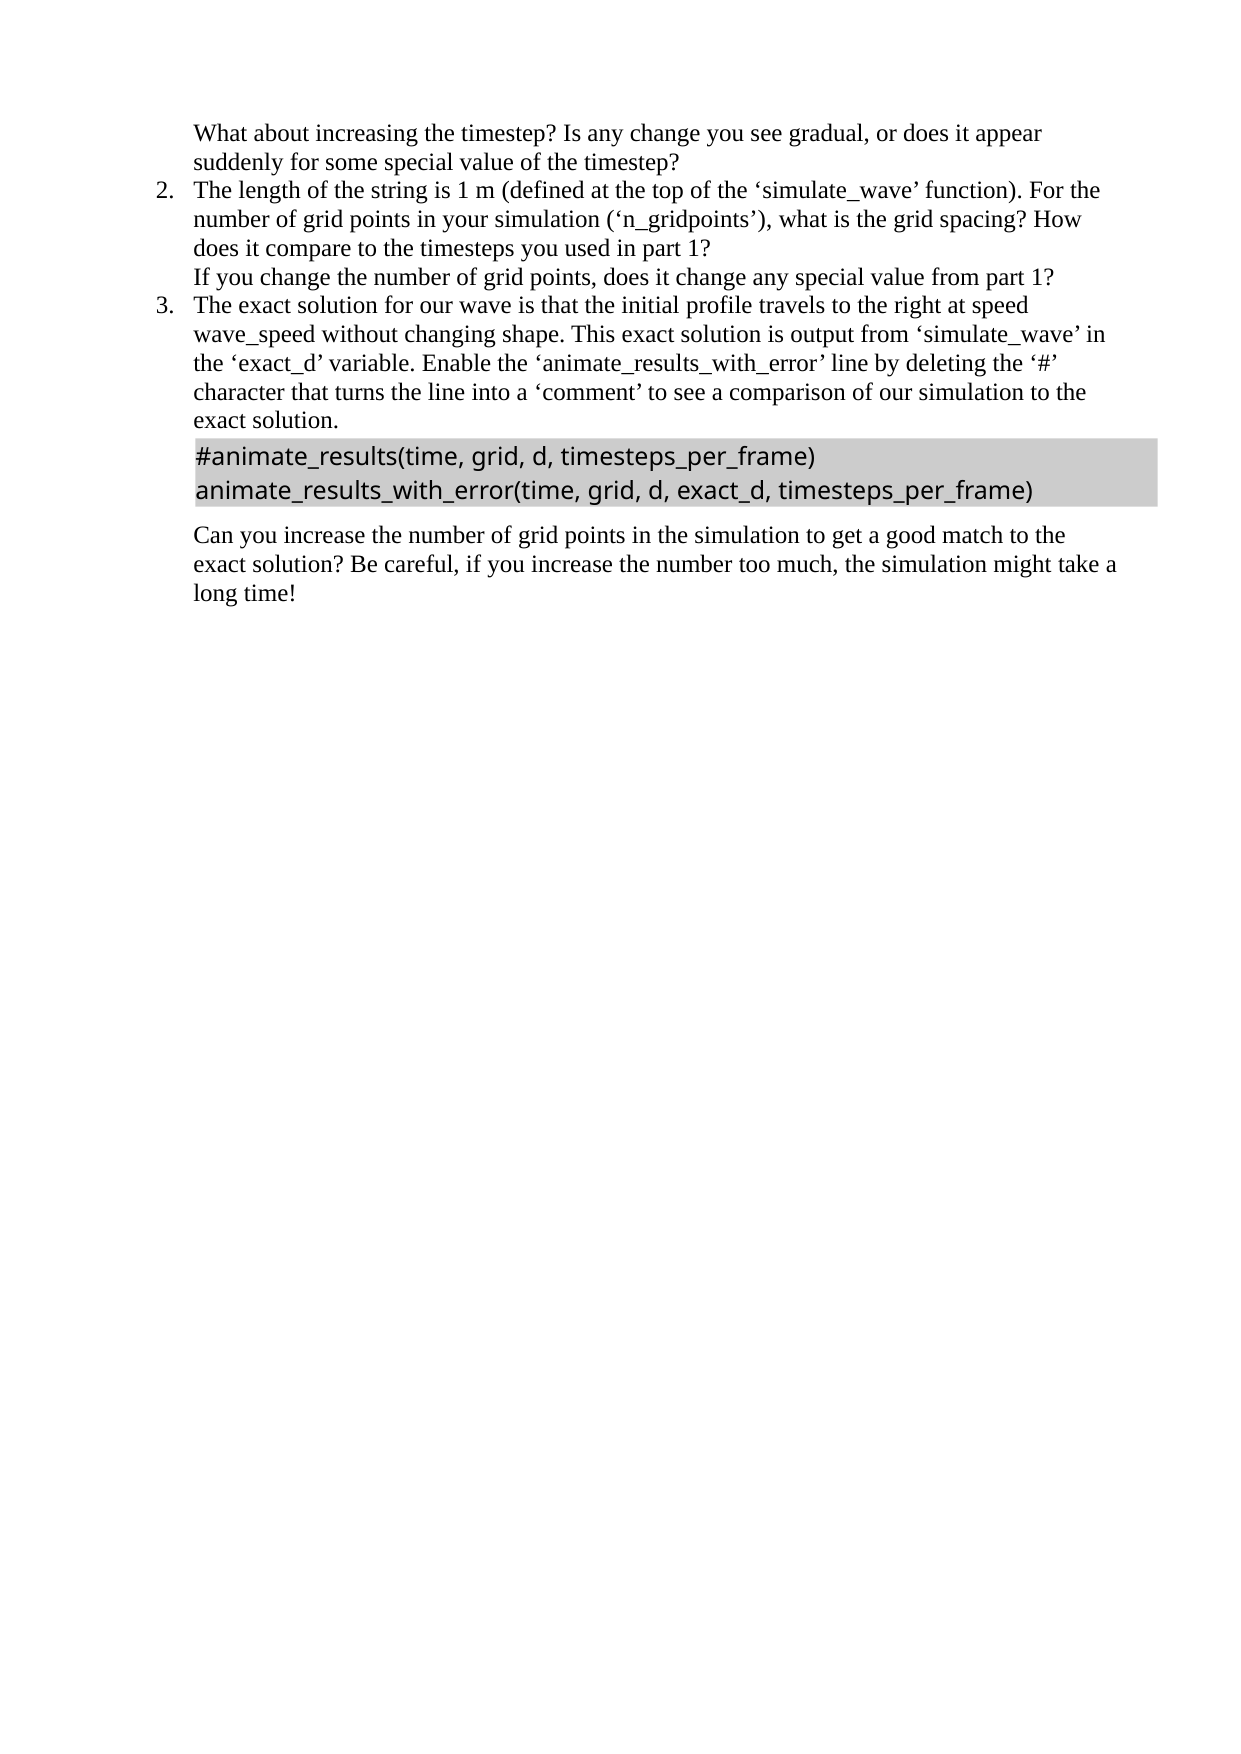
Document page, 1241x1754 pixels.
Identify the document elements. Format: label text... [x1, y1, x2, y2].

list What about increasing the timestep? Is any change you see gradual, or does it appear suddenly for some special value of the timestep? [156, 118, 1122, 176]
list The length of the string is 1 m (defined at the top of the ‘simulate_wave’ function). For the number of grid points in your simulation (‘n_gridpoints’), what is the grid spacing? How does it compare to the timesteps you used in part 1? If you change the number of grid points, does it change any special value from part 1? [156, 176, 1122, 291]
list The exact solution for our wave is that the initial profile travels to the right at speed wave_speed without changing shape. This exact solution is output from ‘simulate_wave’ in the ‘exact_d’ variable. Enable the ‘animate_results_with_error’ line by deleting the ‘#’ character that turns the line into a ‘comment’ to see a comparison of our simulation to the exact solution. Can you increase the number of grid points in the simulation to get a good match to the exact solution? Be careful, if you increase the number too much, the simulation might take a long time! [156, 291, 1122, 607]
